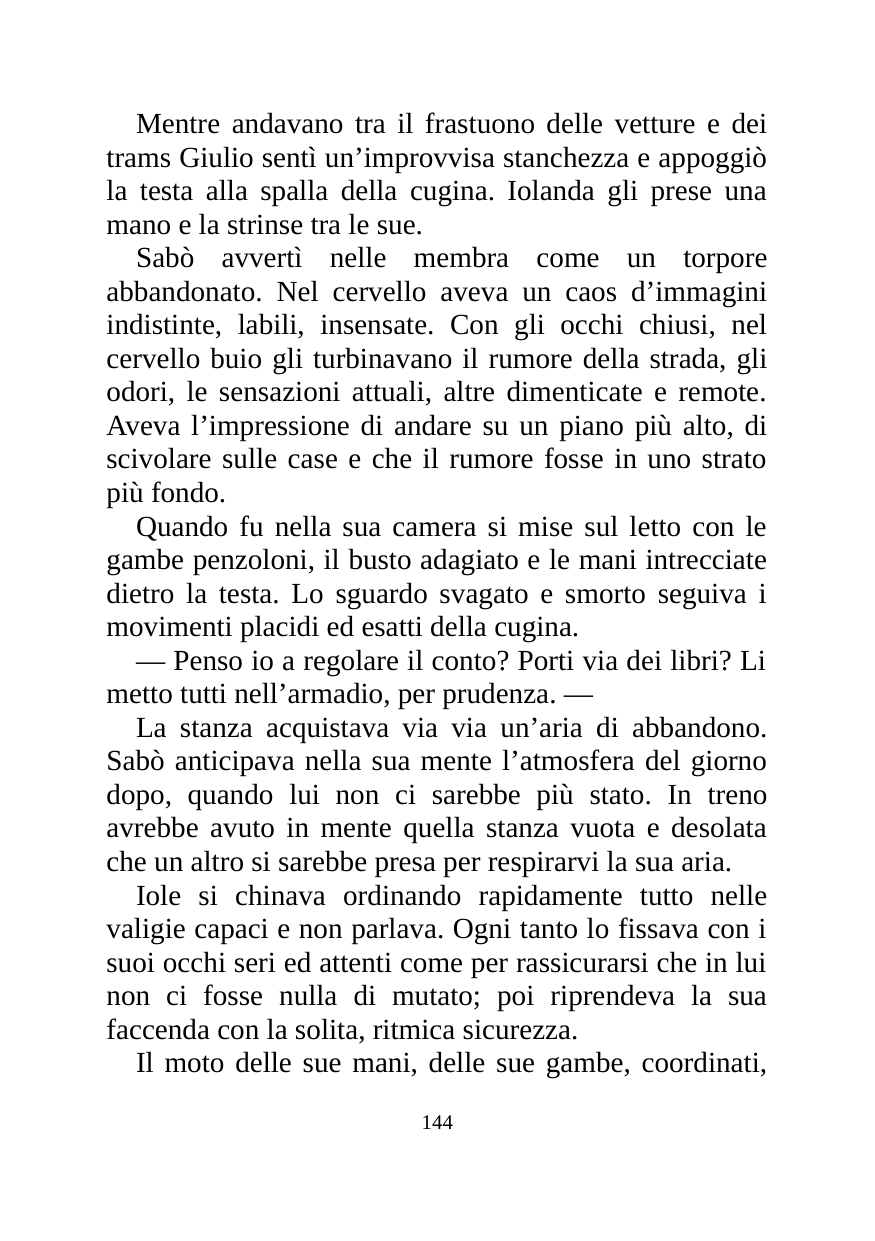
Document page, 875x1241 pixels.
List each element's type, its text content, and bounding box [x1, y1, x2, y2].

text Sabò avvertì nelle membra come un torpore abbandonato. Nel cervello aveva un caos d’immagini indistinte, labili, insensate. Con gli occhi chiusi, nel cervello buio gli turbinavano il rumore della strada, gli odori, le sensazioni attuali, altre dimenticate e remote. Aveva l’impressione di andare su un piano più alto, di scivolare sulle case e che il rumore fosse in uno strato più fondo. [106, 240, 768, 509]
text La stanza acquistava via via un’aria di abbandono. Sabò anticipava nella sua mente l’atmosfera del giorno dopo, quando lui non ci sarebbe più stato. In treno avrebbe avuto in mente quella stanza vuota e desolata che un altro si sarebbe presa per respirarvi la sua aria. [106, 710, 768, 878]
text Mentre andavano tra il frastuono delle vetture e dei trams Giulio sentì un’improvvisa stanchezza e appoggiò la testa alla spalla della cugina. Iolanda gli prese una mano e la strinse tra le sue. [106, 106, 768, 240]
text — Penso io a regolare il conto? Porti via dei libri? Li metto tutti nell’armadio, per prudenza. — [106, 643, 768, 710]
text Quando fu nella sua camera si mise sul letto con le gambe penzoloni, il busto adagiato e le mani intrecciate dietro la testa. Lo sguardo svagato e smorto seguiva i movimenti placidi ed esatti della cugina. [106, 509, 768, 643]
text Iole si chinava ordinando rapidamente tutto nelle valigie capaci e non parlava. Ogni tanto lo fissava con i suoi occhi seri ed attenti come per rassicurarsi che in lui non ci fosse nulla di mutato; poi riprendeva la sua faccenda con la solita, ritmica sicurezza. [106, 878, 768, 1045]
text Il moto delle sue mani, delle sue gambe, coordinati, [106, 1045, 768, 1079]
